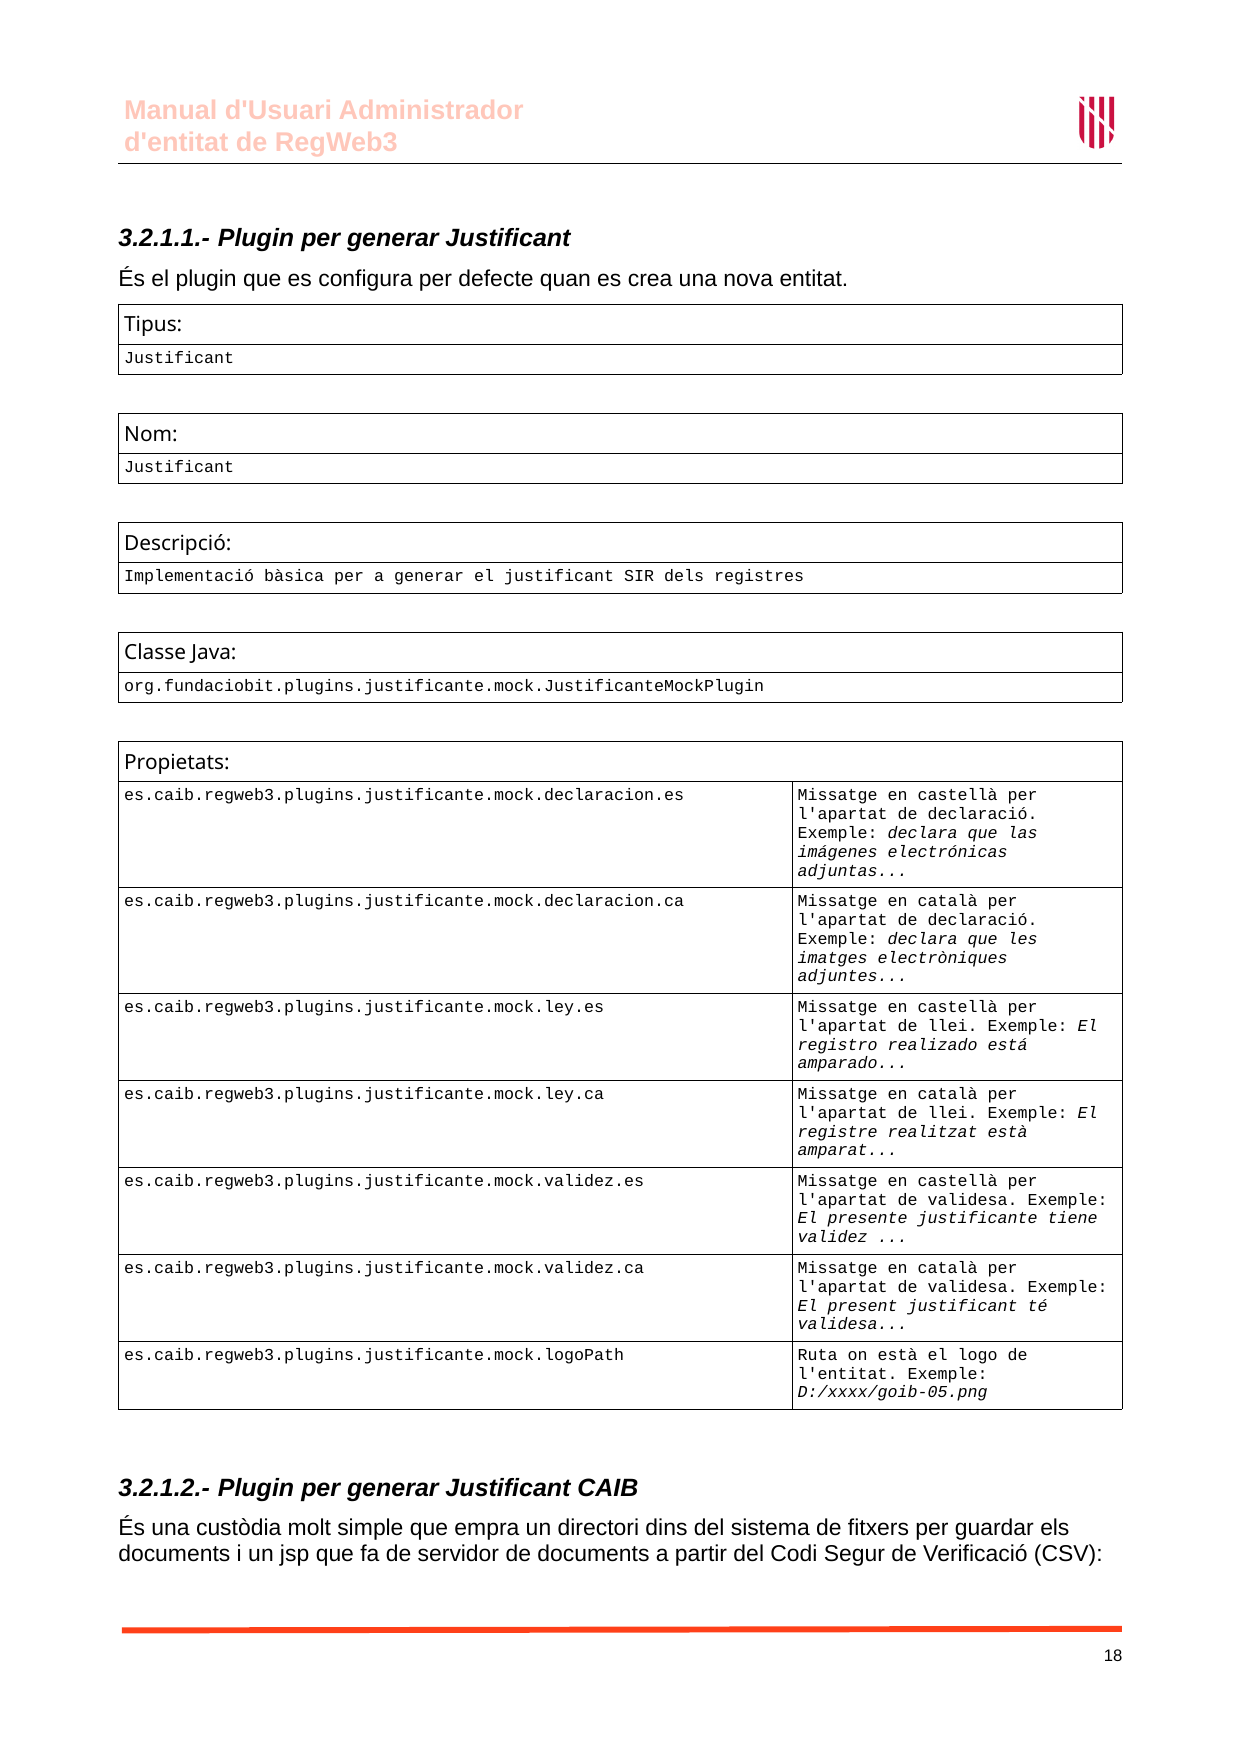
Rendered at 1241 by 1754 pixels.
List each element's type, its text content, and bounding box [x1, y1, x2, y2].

table_cell es.caib.regweb3.plugins.justificante.mock.declaracion.es [119, 782, 792, 887]
table_cell Missatge en castellà per l'apartat de validesa. Exemple: El presente justificante tiene validez ... [793, 1168, 1122, 1253]
picture [1076, 94, 1117, 150]
table_header Nom: [119, 414, 1122, 453]
subtitle Plugin per generar Justificant CAIB [118, 1473, 1122, 1501]
table_header Tipus: [119, 305, 1122, 343]
table_cell Missatge en català per l'apartat de llei. Exemple: El registre realitzat està amparat... [793, 1081, 1122, 1167]
table_header Propietats: [119, 742, 1122, 781]
table_cell es.caib.regweb3.plugins.justificante.mock.logoPath [119, 1342, 792, 1409]
table_header Classe Java: [119, 633, 1122, 672]
table_cell Implementació bàsica per a generar el justificant SIR dels registres [119, 563, 1122, 593]
table_cell Ruta on està el logo de l'entitat. Exemple: D:/xxxx/goib-05.png [793, 1342, 1122, 1409]
table_cell Missatge en castellà per l'apartat de declaració. Exemple: declara que las imágenes electrónicas adjuntas... [793, 782, 1122, 887]
table_header Descripció: [119, 523, 1122, 562]
text És una custòdia molt simple que empra un directori dins del sistema de fitxers per guardar els documents i un jsp que fa de servidor de documents a partir del Codi Segur de Verificació (CSV): [118, 1514, 1122, 1567]
table_cell es.caib.regweb3.plugins.justificante.mock.validez.ca [119, 1255, 792, 1341]
table_cell es.caib.regweb3.plugins.justificante.mock.validez.es [119, 1168, 792, 1253]
table_cell es.caib.regweb3.plugins.justificante.mock.ley.ca [119, 1081, 792, 1167]
table_cell Missatge en castellà per l'apartat de llei. Exemple: El registro realizado está amparado... [793, 994, 1122, 1079]
table_cell es.caib.regweb3.plugins.justificante.mock.declaracion.ca [119, 888, 792, 993]
table_cell Justificant [119, 454, 1122, 483]
table_cell Justificant [119, 345, 1122, 374]
table_cell Missatge en català per l'apartat de validesa. Exemple: El present justificant té validesa... [793, 1255, 1122, 1341]
table_cell Missatge en català per l'apartat de declaració. Exemple: declara que les imatges electròniques adjuntes... [793, 888, 1122, 993]
table_cell org.fundaciobit.plugins.justificante.mock.JustificanteMockPlugin [119, 673, 1122, 702]
subtitle Plugin per generar Justificant [118, 223, 1122, 252]
table_cell es.caib.regweb3.plugins.justificante.mock.ley.es [119, 994, 792, 1079]
text És el plugin que es configura per defecte quan es crea una nova entitat. [118, 264, 1122, 291]
